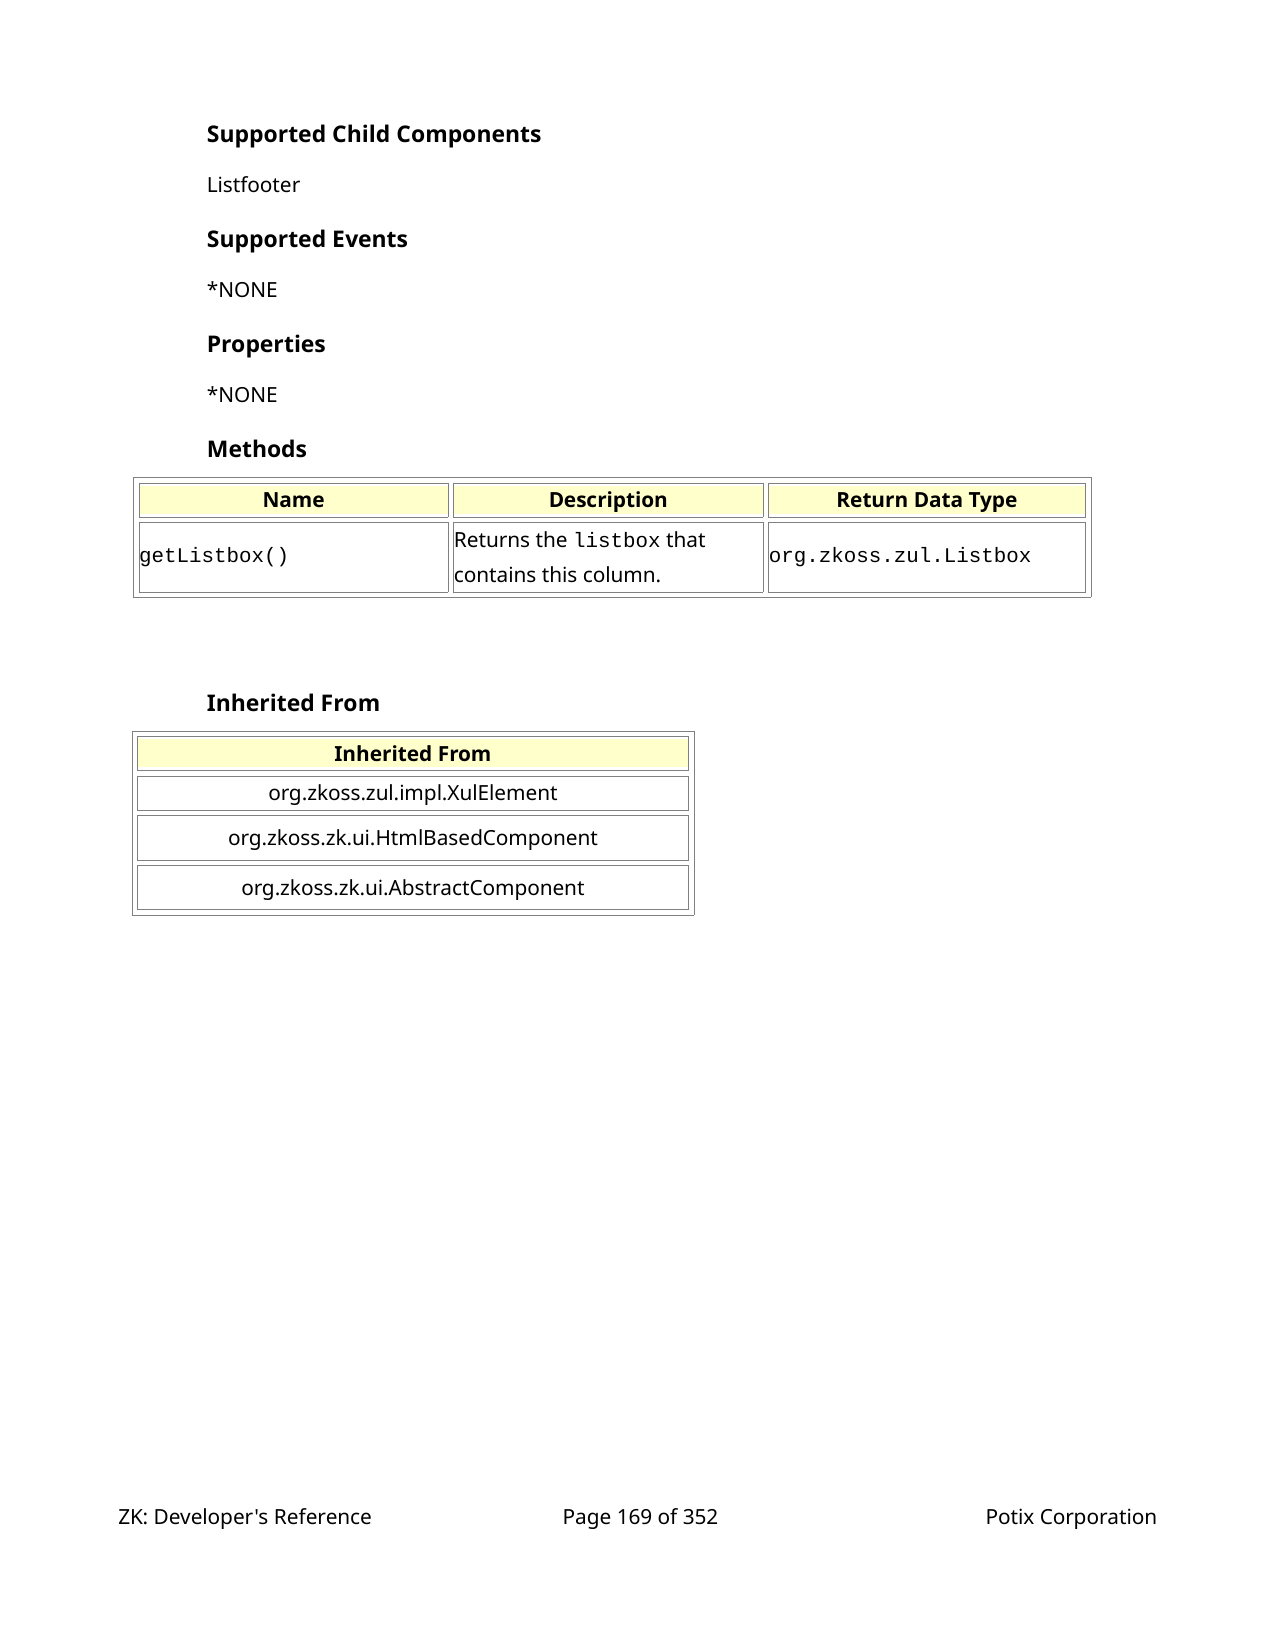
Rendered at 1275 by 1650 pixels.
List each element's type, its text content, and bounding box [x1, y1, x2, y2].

table_cell Returns the listbox that contains this column. [451, 517, 766, 592]
table_header Return Data Type [766, 478, 1088, 517]
subtitle Supported Events [207, 223, 1157, 254]
table_cell getListbox() [136, 517, 451, 592]
subtitle Properties [207, 328, 1157, 359]
text Listfooter [207, 170, 1157, 198]
text *NONE [207, 275, 1157, 303]
table_cell org.zkoss.zul.impl.XulElement [134, 770, 691, 810]
table_header Name [136, 478, 451, 517]
table_header Description [451, 478, 766, 517]
table_header Inherited From [134, 732, 691, 770]
subtitle Inherited From [207, 687, 1157, 718]
table_cell org.zkoss.zul.Listbox [766, 517, 1088, 592]
table_cell org.zkoss.zk.ui.AbstractComponent [134, 860, 691, 909]
subtitle Methods [207, 433, 1157, 465]
table_cell org.zkoss.zk.ui.HtmlBasedComponent [134, 810, 691, 859]
text *NONE [207, 380, 1157, 408]
subtitle Supported Child Components [207, 118, 1157, 149]
